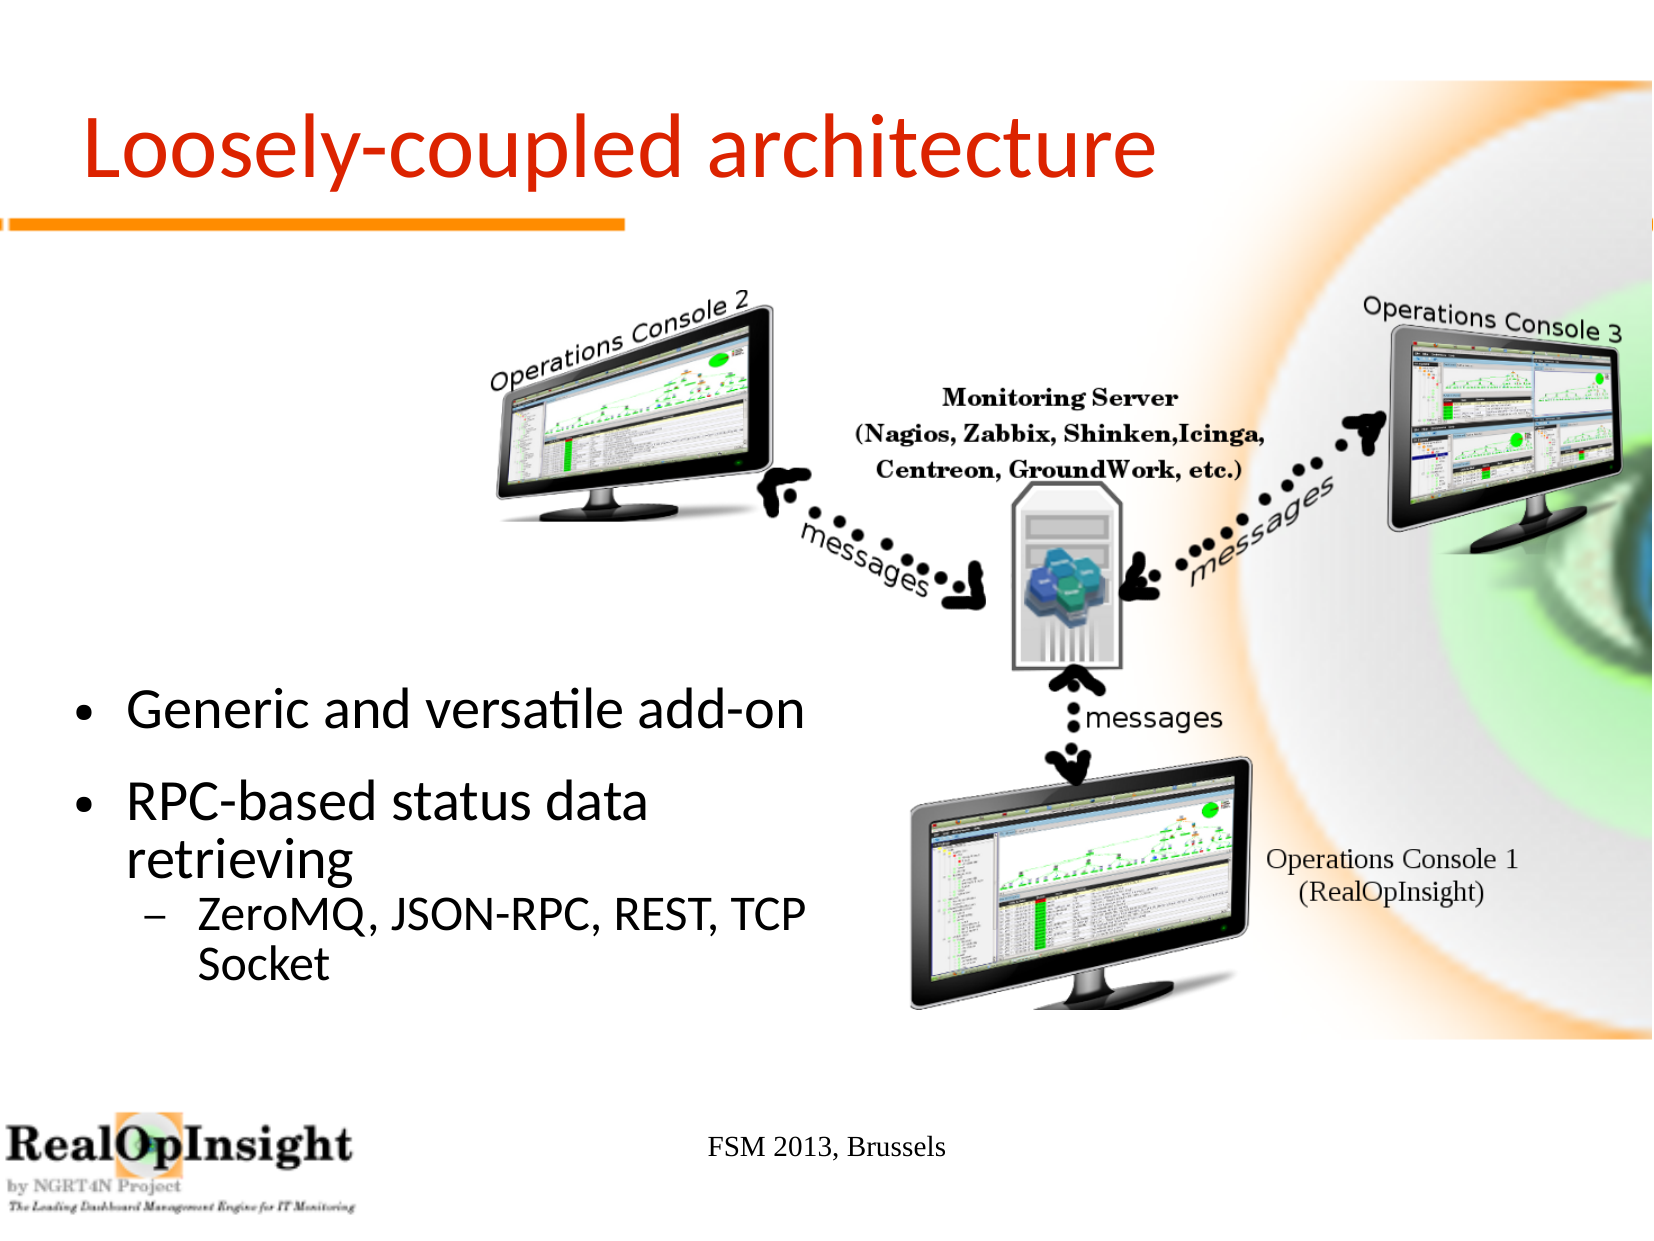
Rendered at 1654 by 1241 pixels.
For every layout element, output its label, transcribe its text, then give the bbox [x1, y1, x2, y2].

picture [0, 0, 1654, 1241]
text_box Generic and versatile add-on RPC-based status data retrieving ZeroMQ, JSON-RPC, REST, TCP Socket [43, 659, 864, 1079]
title Loosely-coupled architecture [82, 73, 1547, 237]
